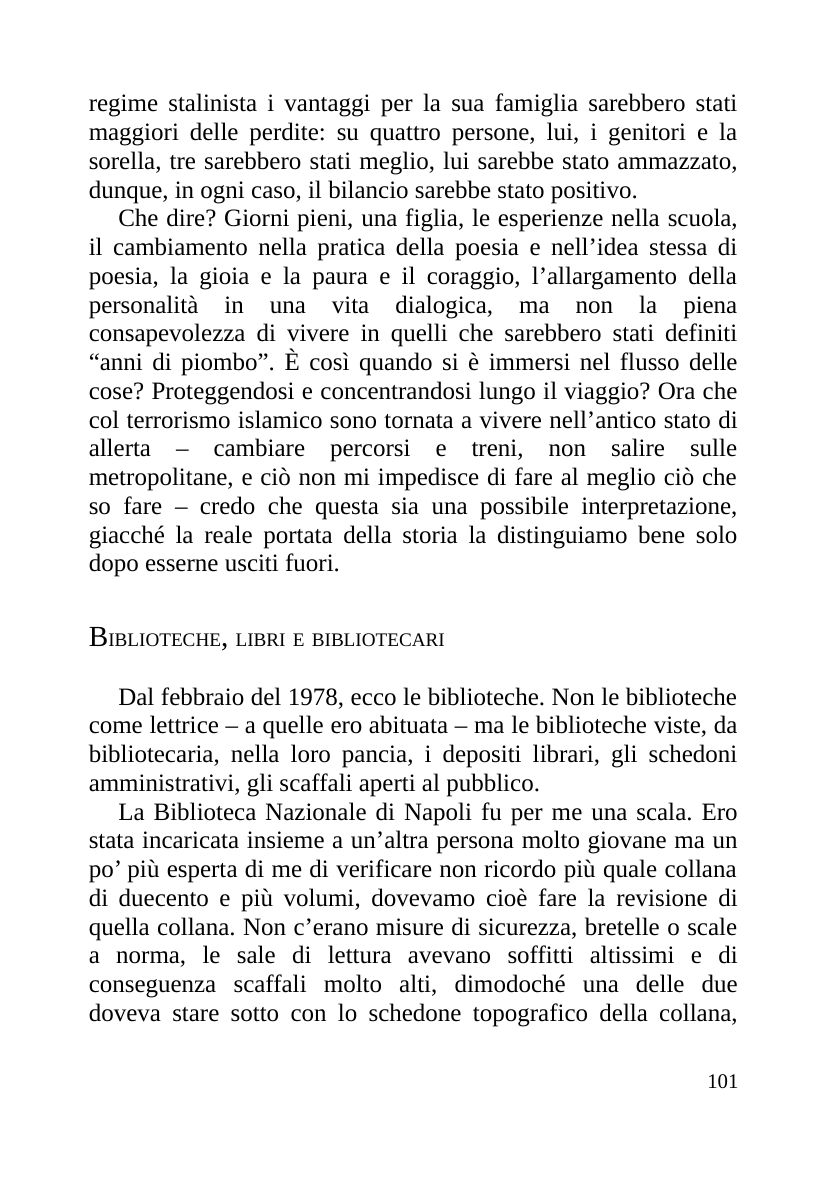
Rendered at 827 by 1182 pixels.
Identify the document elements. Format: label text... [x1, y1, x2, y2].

text La Biblioteca Nazionale di Napoli fu per me una scala. Ero stata incaricata insieme a un’altra persona molto giovane ma un po’ più esperta di me di verificare non ricordo più quale collana di duecento e più volumi, dovevamo cioè fare la revisione di quella collana. Non c’erano misure di sicurezza, bretelle o scale a norma, le sale di lettura avevano soffitti altissimi e di conseguenza scaffali molto alti, dimodoché una delle due doveva stare sotto con lo schedone topografico della collana, [88, 797, 738, 1027]
text Che dire? Giorni pieni, una figlia, le esperienze nella scuola, il cambiamento nella pratica della poesia e nell’idea stessa di poesia, la gioia e la paura e il coraggio, l’allargamento della personalità in una vita dialogica, ma non la piena consapevolezza di vivere in quelli che sarebbero stati definiti “anni di piombo”. È così quando si è immersi nel flusso delle cose? Proteggendosi e concentrandosi lungo il viaggio? Ora che col terrorismo islamico sono tornata a vivere nell’antico stato di allerta – cambiare percorsi e treni, non salire sulle metropolitane, e ciò non mi impedisce di fare al meglio ciò che so fare – credo che questa sia una possibile interpretazione, giacché la reale portata della storia la distinguiamo bene solo dopo esserne usciti fuori. [88, 203, 738, 577]
text Biblioteche, libri e bibliotecari [88, 619, 738, 652]
text Dal febbraio del 1978, ecco le biblioteche. Non le biblioteche come lettrice – a quelle ero abituata – ma le biblioteche viste, da bibliotecaria, nella loro pancia, i depositi librari, gli schedoni amministrativi, gli scaffali aperti al pubblico. [88, 682, 738, 797]
text regime stalinista i vantaggi per la sua famiglia sarebbero stati maggiori delle perdite: su quattro persone, lui, i genitori e la sorella, tre sarebbero stati meglio, lui sarebbe stato ammazzato, dunque, in ogni caso, il bilancio sarebbe stato positivo. [88, 88, 738, 203]
